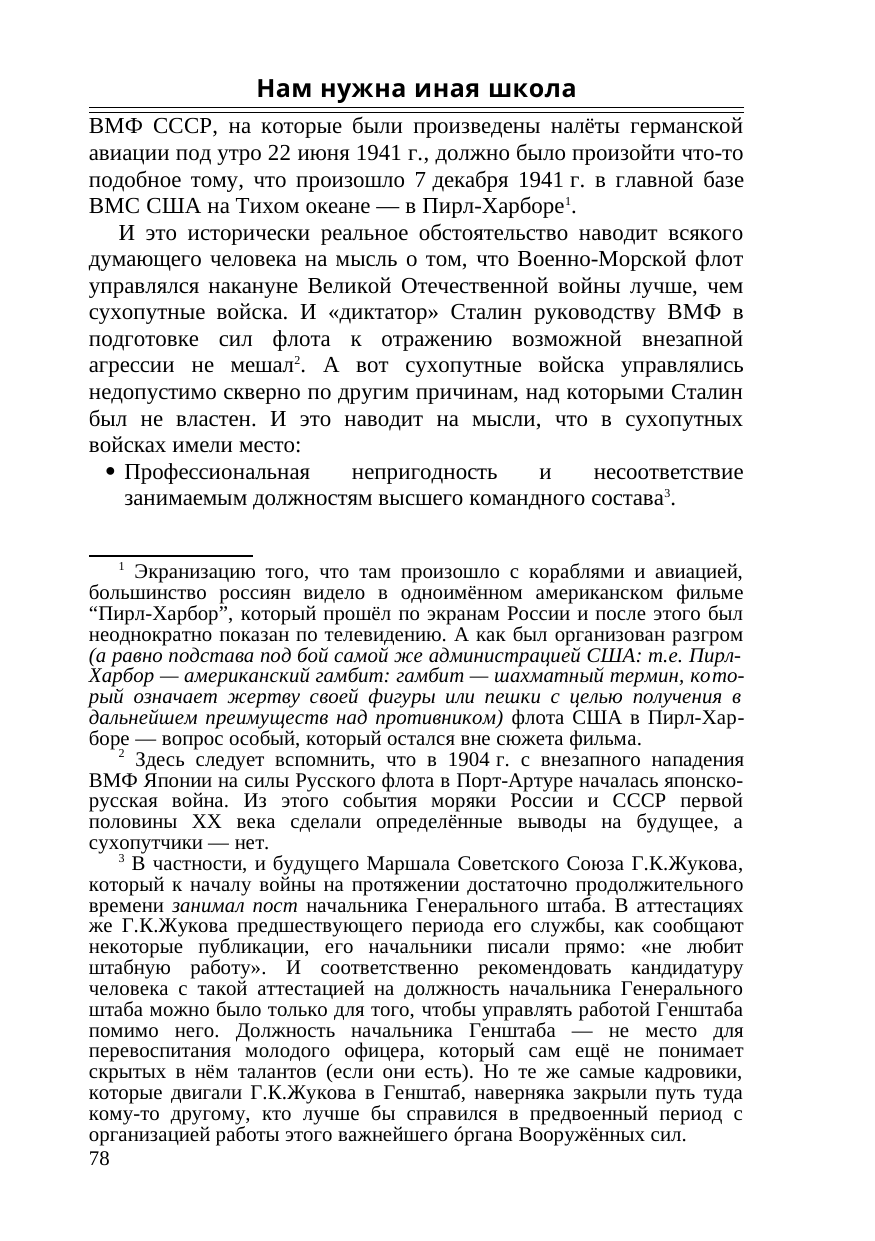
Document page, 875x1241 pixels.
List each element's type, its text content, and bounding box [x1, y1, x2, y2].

list Профессиональная непригодность и несоответствие занимаемым должностям высшего командного состава. [106, 458, 744, 511]
text Экранизацию того, что там произошло с кораблями и авиацией, большинство россиян видело в одноимённом американском фильме “Пирл-Харбор”, который прошёл по экранам России и после этого был неоднократно показан по телевидению. А как был организован разгром (а равно подстава под бой самой же администрацией США: т.е. Пирл-Харбор — американский гамбит: гамбит — шахматный термин, ко­то­рый означает жертву своей фигуры или пешки с целью получения в дальнейшем преимуществ над противником) флота США в Пирл-Хар­бо­ре — вопрос особый, который остался вне сюжета фильма. [89, 562, 744, 749]
text ВМФ СССР, на которые были произведены налёты германской авиации под утро 22 июня 1941 г., должно было произойти что-то подобное тому, что произошло 7 декабря 1941 г. в главной базе ВМС США на Тихом океане — в Пирл-Харборе. [89, 113, 744, 218]
text Здесь следует вспомнить, что в 1904 г. с внезапного нападения ВМФ Японии на силы Русского флота в Порт-Артуре началась японско-русская война. Из этого события моряки России и СССР первой половины ХХ века сделали определённые выводы на будущее, а сухопутчики — нет. [89, 749, 744, 854]
list В частности, и будущего Маршала Советского Союза Г.К.Жукова, который к началу войны на протяжении достаточно продолжительного времени занимал пост начальника Генерального штаба. В аттестациях же Г.К.Жукова предшествующего периода его службы, как сообщают некоторые публикации, его начальники писали прямо: «не любит штабную работу». И соответственно рекомендовать кандидатуру человека с такой аттестацией на должность начальника Генерального штаба можно было только для того, чтобы управлять работой Генштаба помимо него. Должность начальника Генштаба — не место для перевоспитания молодого офицера, который сам ещё не понимает скрытых в нём талантов (если они есть). Но те же самые кадровики, которые двигали Г.К.Жукова в Генштаб, наверняка закрыли путь туда кому-то другому, кто лучше бы справился в предвоенный период с организацией работы этого важнейшего óргана Вооружённых сил. [89, 854, 744, 1145]
text И это исторически реальное обстоятельство наводит всякого думающего человека на мысль о том, что Военно-Морской флот управлялся накануне Великой Отечественной войны лучше, чем сухопутные войска. И «диктатор» Сталин руководству ВМФ в подготовке сил флота к отражению возможной внезапной агрессии не мешал. А вот сухопутные войска управлялись недопустимо скверно по другим причинам, над которыми Сталин был не властен. И это наводит на мысли, что в сухопутных войсках имели место: [89, 218, 744, 458]
